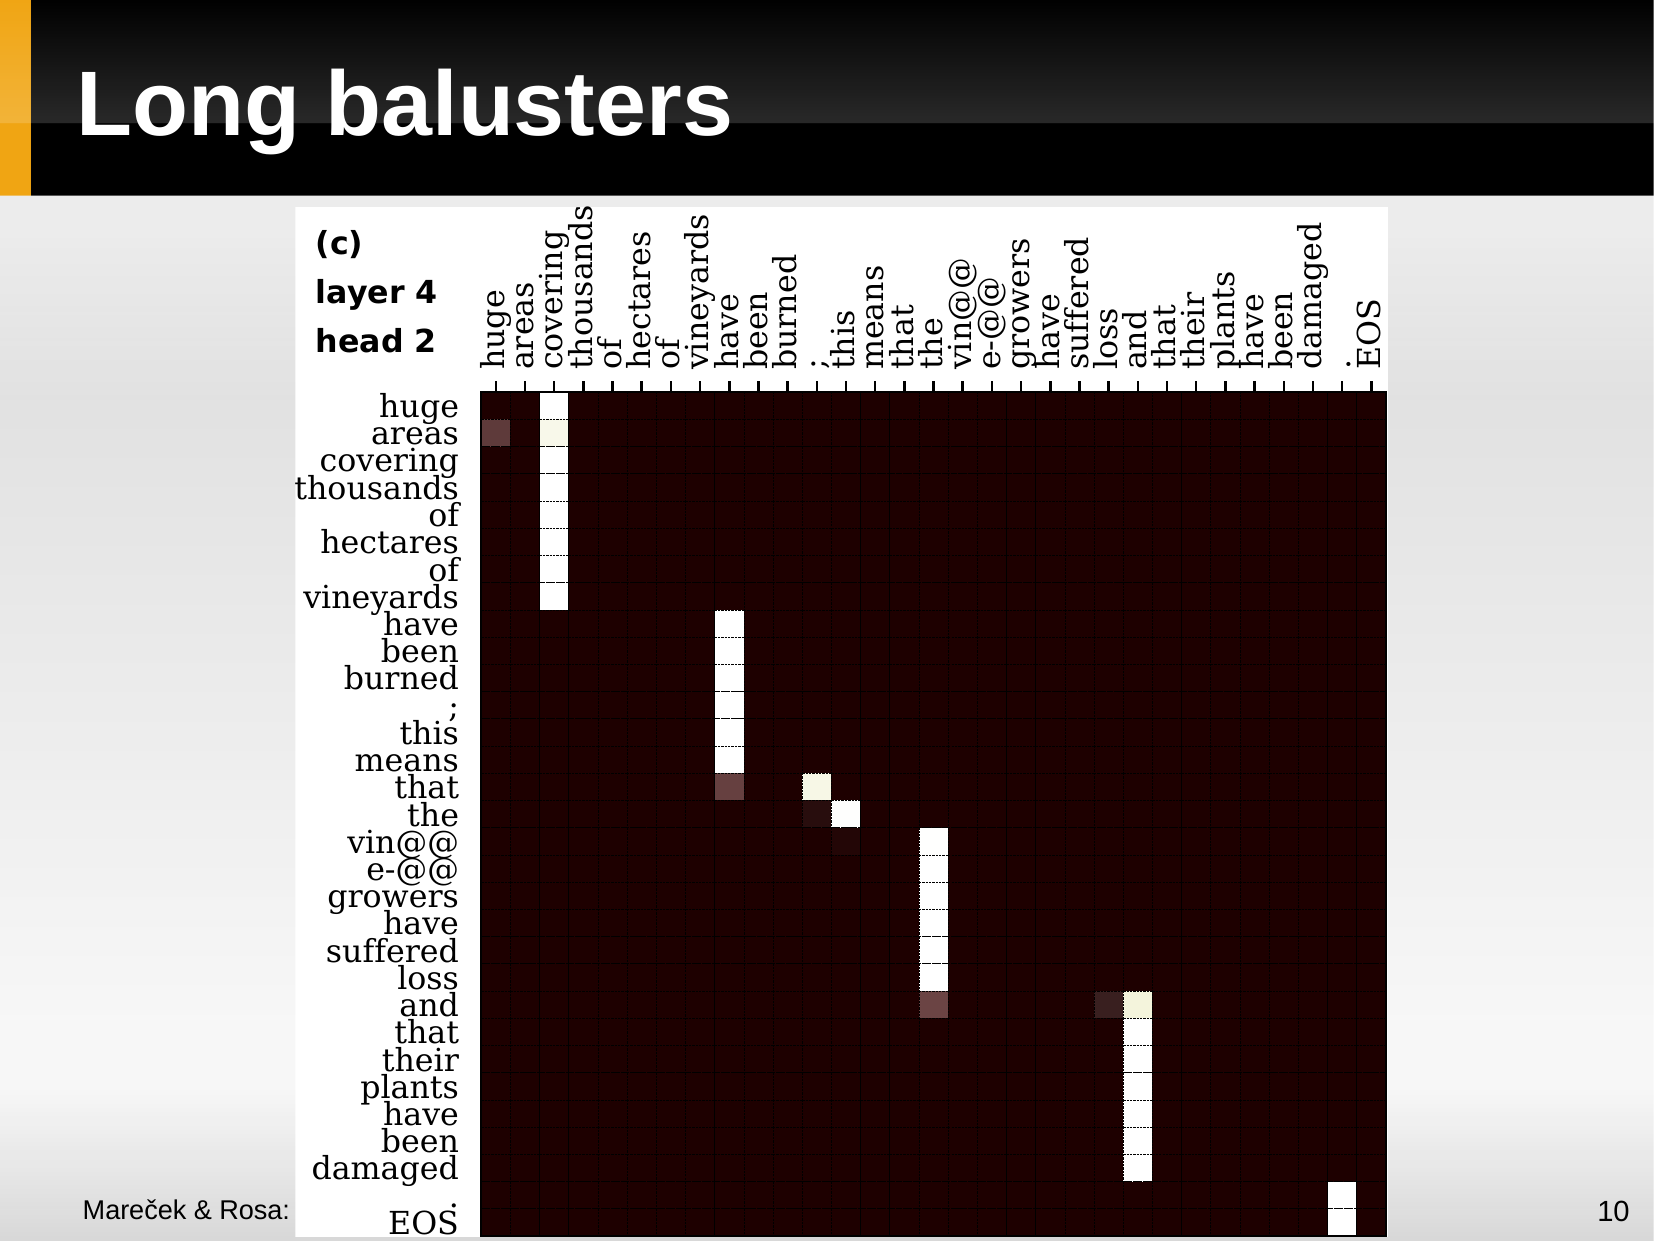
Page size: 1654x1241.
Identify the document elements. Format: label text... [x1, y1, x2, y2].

title Long balusters [76, 0, 1625, 208]
picture [0, 0, 1654, 1241]
